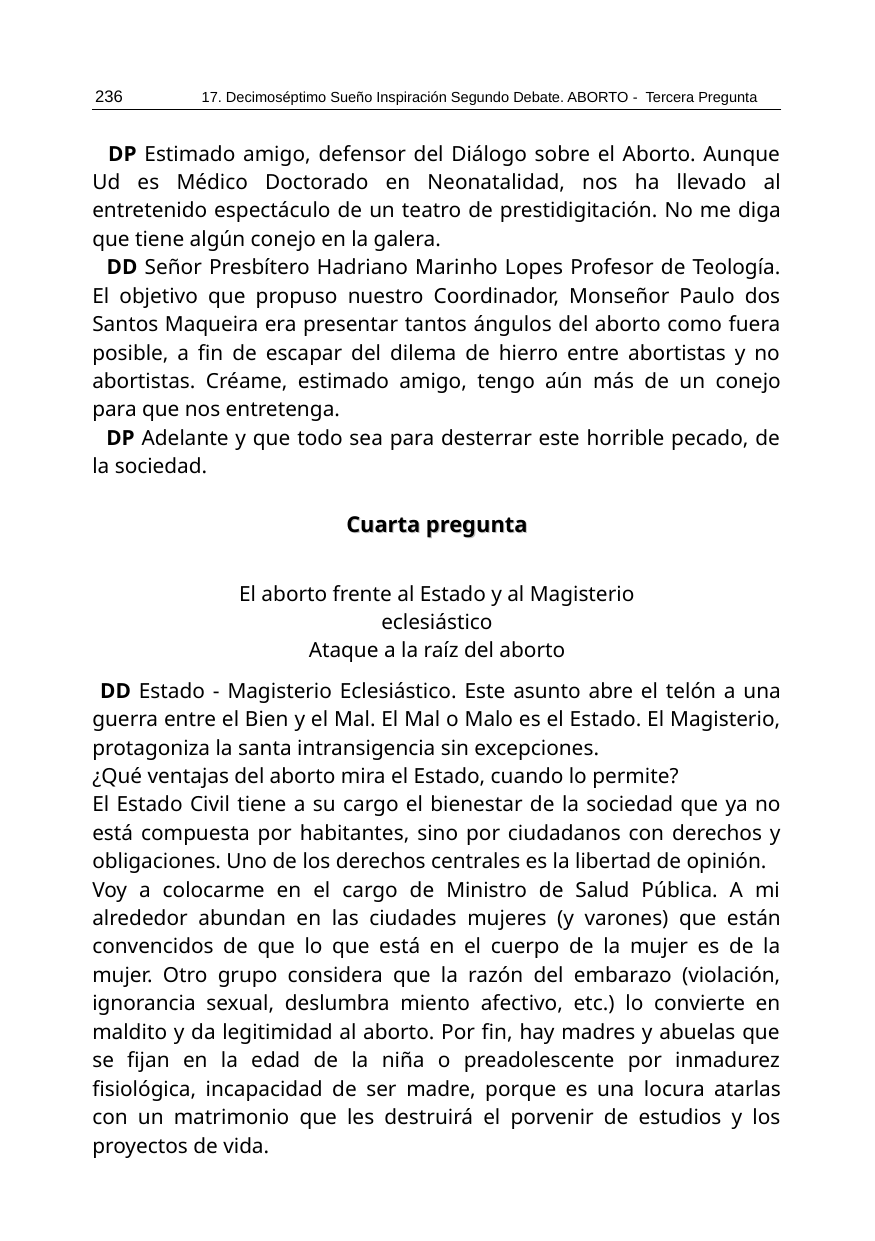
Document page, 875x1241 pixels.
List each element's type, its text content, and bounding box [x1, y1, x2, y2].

text DD Señor Presbítero Hadriano Marinho Lopes Profesor de Teología. El objetivo que propuso nuestro Coordinador, Monseñor Paulo dos Santos Maqueira era presentar tantos ángulos del aborto como fuera posible, a fin de escapar del dilema de hierro entre abortistas y no abortistas. Créame, estimado amigo, tengo aún más de un conejo para que nos entretenga. [92, 252, 781, 423]
subtitle El aborto frente al Estado y al Magisterio eclesiástico Ataque a la raíz del aborto [181, 579, 693, 664]
text ¿Qué ventajas del aborto mira el Estado, cuando lo permite? [92, 761, 781, 789]
subtitle Cuarta pregunta [92, 509, 781, 538]
text El Estado Civil tiene a su cargo el bienestar de la sociedad que ya no está compuesta por habitantes, sino por ciudadanos con derechos y obligaciones. Uno de los derechos centrales es la libertad de opinión. [92, 789, 781, 875]
text DP Adelante y que todo sea para desterrar este horrible pecado, de la sociedad. [92, 423, 781, 480]
text Voy a colocarme en el cargo de Ministro de Salud Pública. A mi alrededor abundan en las ciudades mujeres (y varones) que están convencidos de que lo que está en el cuerpo de la mujer es de la mujer. Otro grupo considera que la razón del embarazo (violación, ignorancia sexual, deslumbra miento afectivo, etc.) lo convierte en maldito y da legitimidad al aborto. Por fin, hay madres y abuelas que se fijan en la edad de la niña o preadolescente por inmadurez fisiológica, incapacidad de ser madre, porque es una locura atarlas con un matrimonio que les destruirá el porvenir de estudios y los proyectos de vida. [92, 875, 781, 1159]
text DD Estado - Magisterio Eclesiástico. Este asunto abre el telón a una guerra entre el Bien y el Mal. El Mal o Malo es el Estado. El Magisterio, protagoniza la santa intransigencia sin excepciones. [92, 676, 781, 761]
text DP Estimado amigo, defensor del Diálogo sobre el Aborto. Aunque Ud es Médico Doctorado en Neonatalidad, nos ha llevado al entretenido espectáculo de un teatro de prestidigitación. No me diga que tiene algún conejo en la galera. [92, 139, 781, 252]
